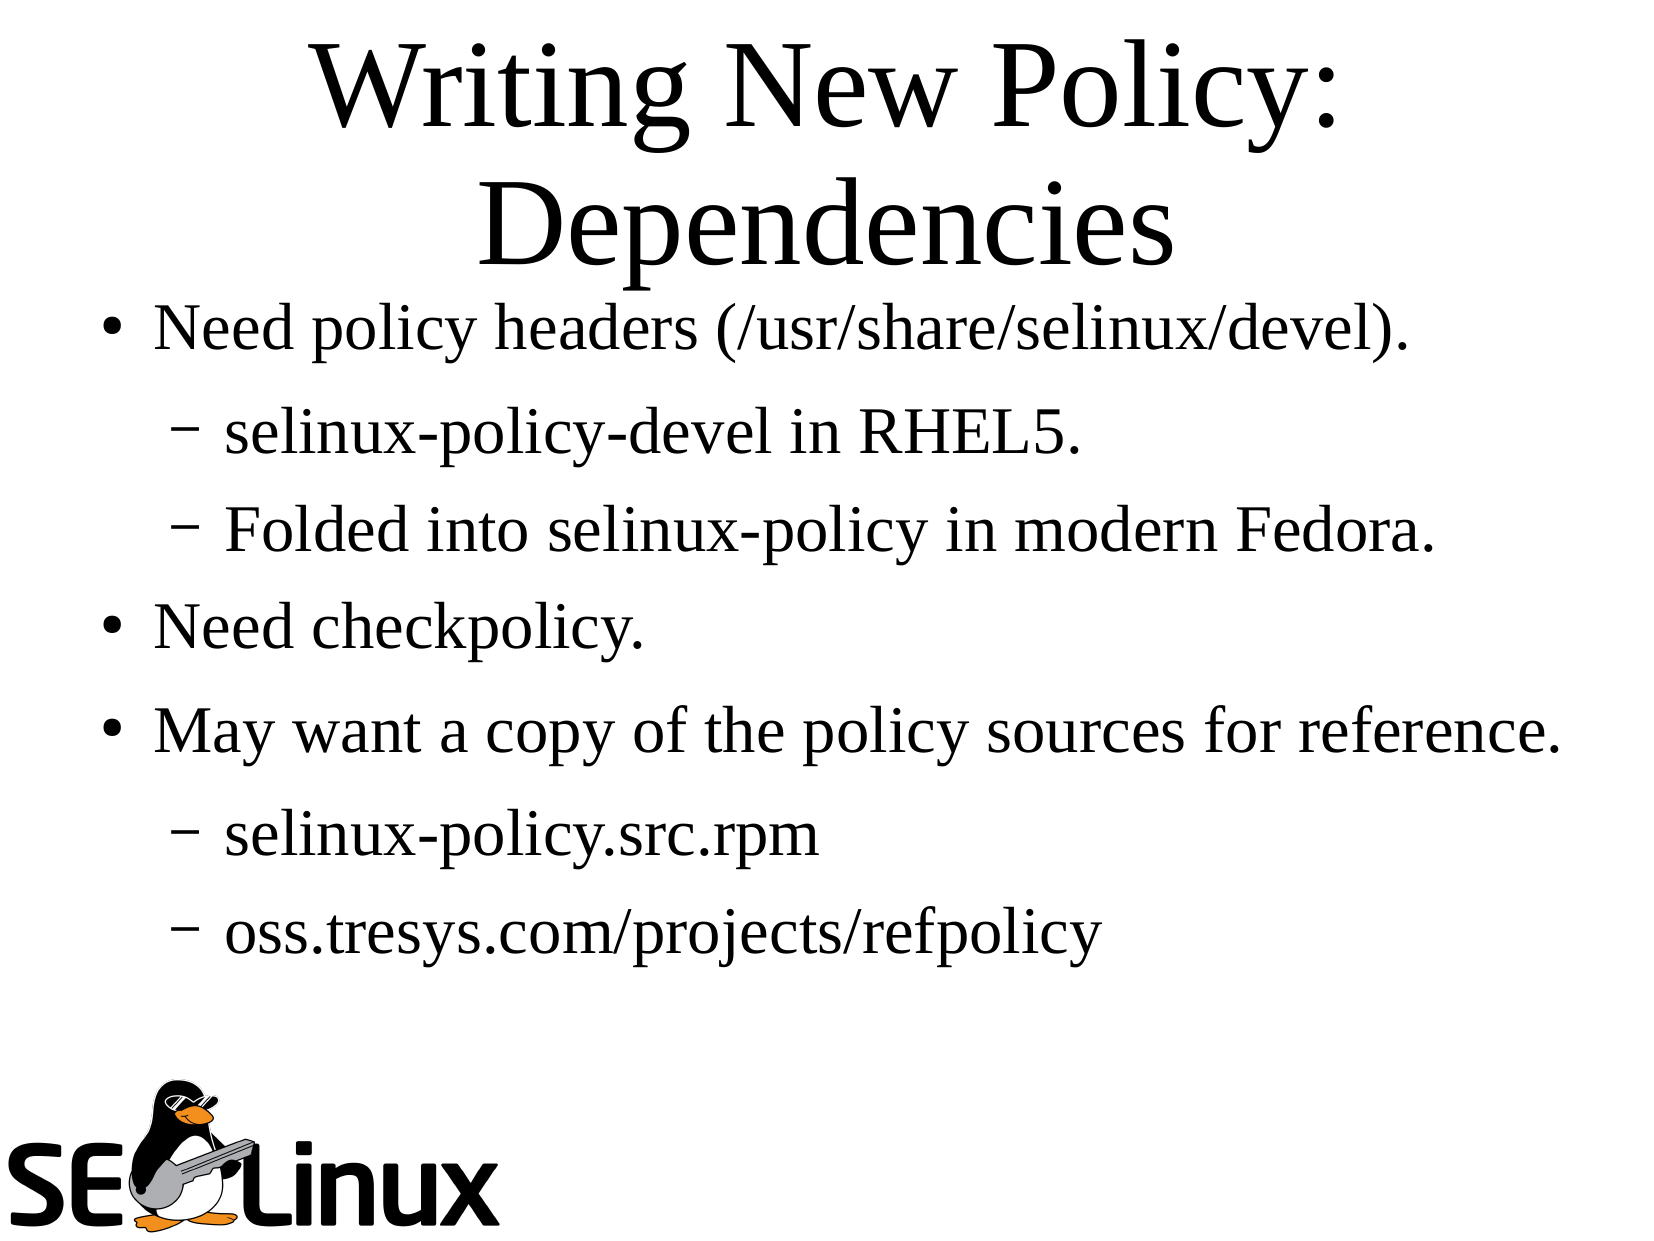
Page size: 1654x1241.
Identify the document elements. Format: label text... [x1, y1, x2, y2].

title Writing New Policy: Dependencies [82, 14, 1571, 290]
list Need policy headers (/usr/share/selinux/devel). selinux-policy-devel in RHEL5. Folded into selinux-policy in modern Fedora. Need checkpolicy. May want a copy of the policy sources for reference. selinux-policy.src.rpm oss.tresys.com/projects/refpolicy [82, 290, 1571, 1010]
picture [0, 919, 526, 1241]
